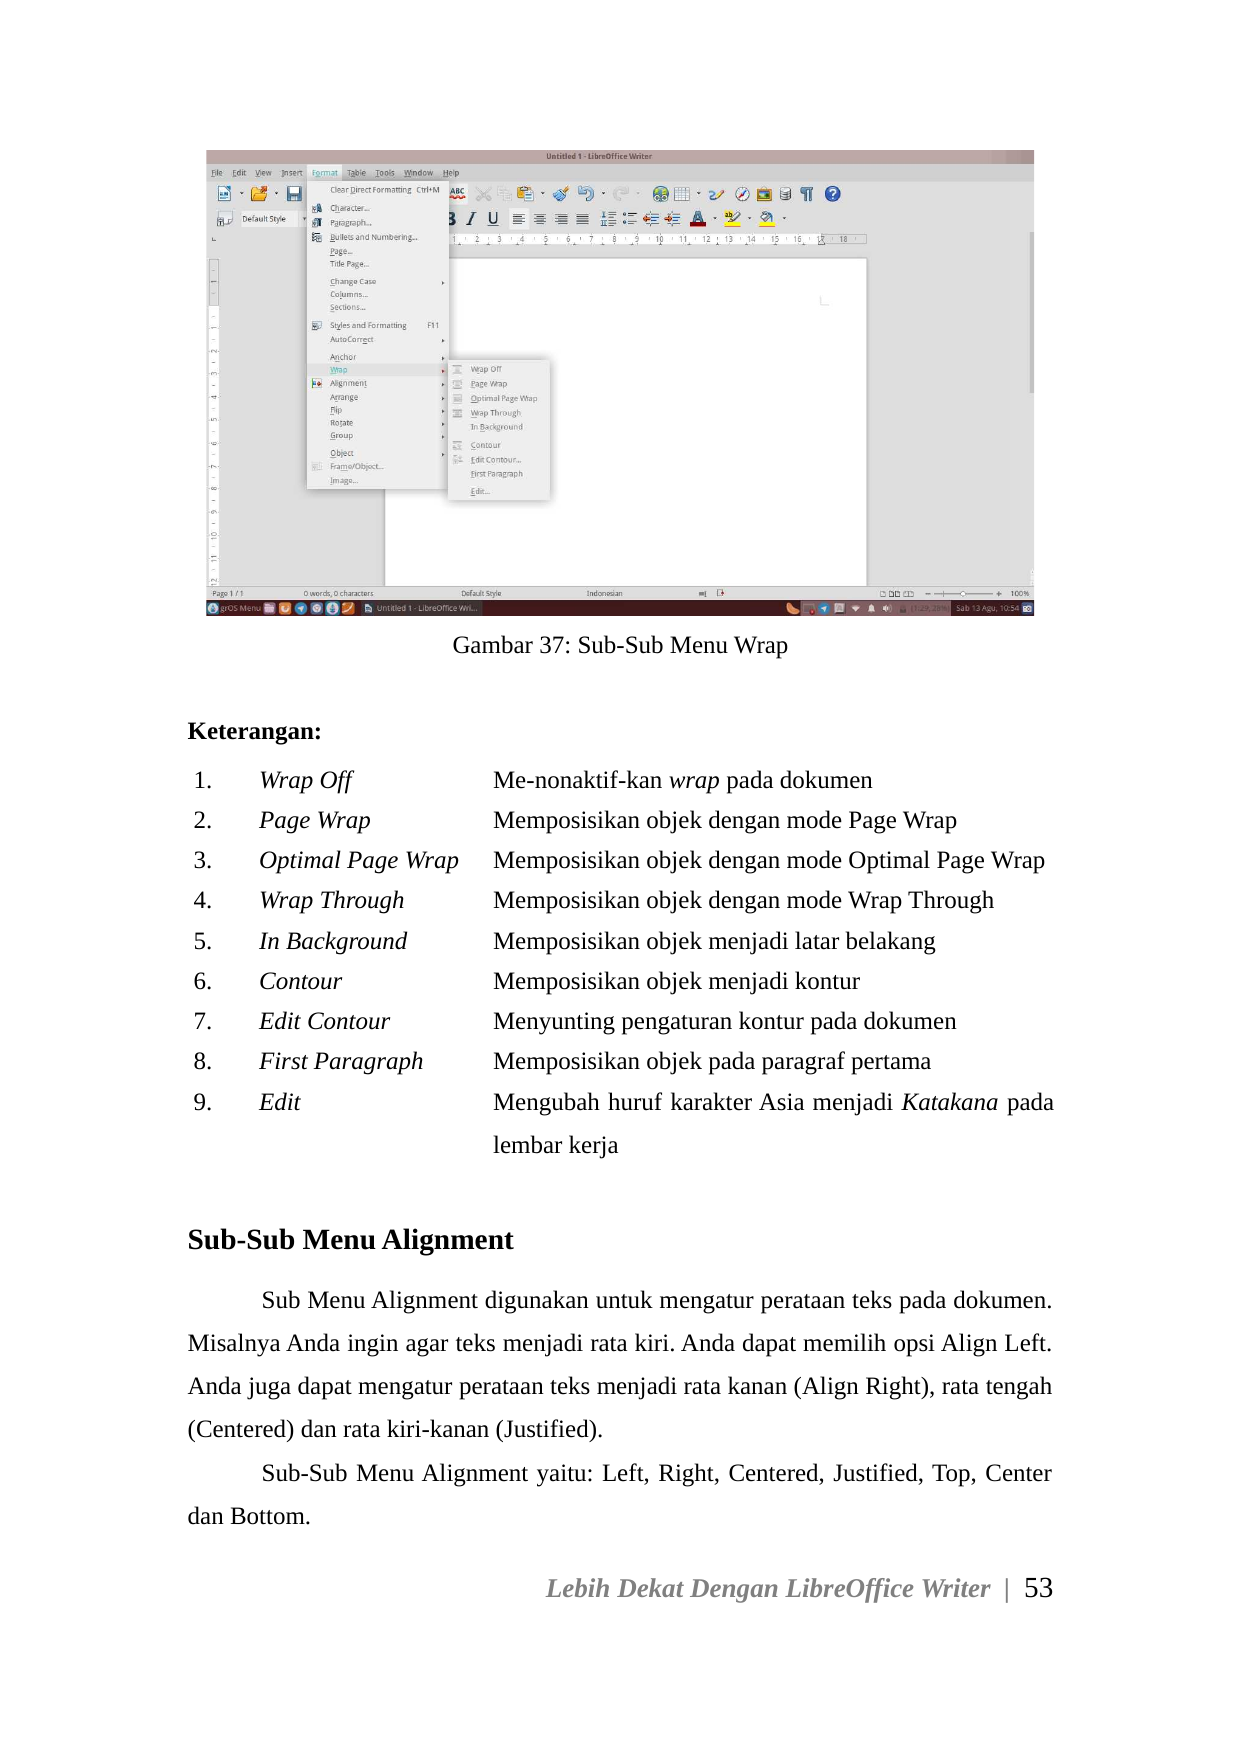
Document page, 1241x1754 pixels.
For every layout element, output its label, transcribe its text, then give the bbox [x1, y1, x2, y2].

subtitle Sub-Sub Menu Alignment [187, 1222, 1053, 1256]
table_cell First Paragraph [253, 1041, 487, 1081]
table_cell Edit Contour [253, 1001, 487, 1041]
text Keterangan: [187, 716, 1053, 745]
picture [206, 150, 1035, 616]
table_cell Memposisikan objek dengan mode Wrap Through [487, 880, 1060, 920]
table_header 1. [188, 759, 253, 799]
table_cell 5. [188, 920, 253, 960]
table_cell Edit [253, 1081, 487, 1164]
text Sub-Sub Menu Alignment yaitu: Left, Right, Centered, Justified, Top, Center dan Bottom. [187, 1458, 1053, 1529]
table_cell 4. [188, 880, 253, 920]
table_cell 9. [188, 1081, 253, 1164]
table_cell Page Wrap [253, 800, 487, 840]
table_cell Wrap Through [253, 880, 487, 920]
table_header Wrap Off [253, 759, 487, 799]
table_cell Memposisikan objek menjadi kontur [487, 960, 1060, 1001]
text Sub Menu Alignment digunakan untuk mengatur perataan teks pada dokumen. Misalnya Anda ingin agar teks menjadi rata kiri. Anda dapat memilih opsi Align Left. Anda juga dapat mengatur perataan teks menjadi rata kanan (Align Right), rata tengah (Centered) dan rata kiri-kanan (Justified). [187, 1285, 1053, 1443]
table_cell Optimal Page Wrap [253, 840, 487, 880]
table_cell Memposisikan objek dengan mode Optimal Page Wrap [487, 840, 1060, 880]
table_cell Memposisikan objek pada paragraf pertama [487, 1041, 1060, 1081]
table_cell 8. [188, 1041, 253, 1081]
table_cell 7. [188, 1001, 253, 1041]
table_cell 3. [188, 840, 253, 880]
table_header Me-nonaktif-kan wrap pada dokumen [487, 759, 1060, 799]
table_cell Contour [253, 960, 487, 1001]
table_cell In Background [253, 920, 487, 960]
table_cell Memposisikan objek dengan mode Page Wrap [487, 800, 1060, 840]
table_cell Memposisikan objek menjadi latar belakang [487, 920, 1060, 960]
table_cell Menyunting pengaturan kontur pada dokumen [487, 1001, 1060, 1041]
table_cell Mengubah huruf karakter Asia menjadi Katakana pada lembar kerja [487, 1081, 1060, 1164]
table_cell 6. [188, 960, 253, 1001]
text Gambar 37: Sub-Sub Menu Wrap [187, 627, 1053, 659]
table_cell 2. [188, 800, 253, 840]
